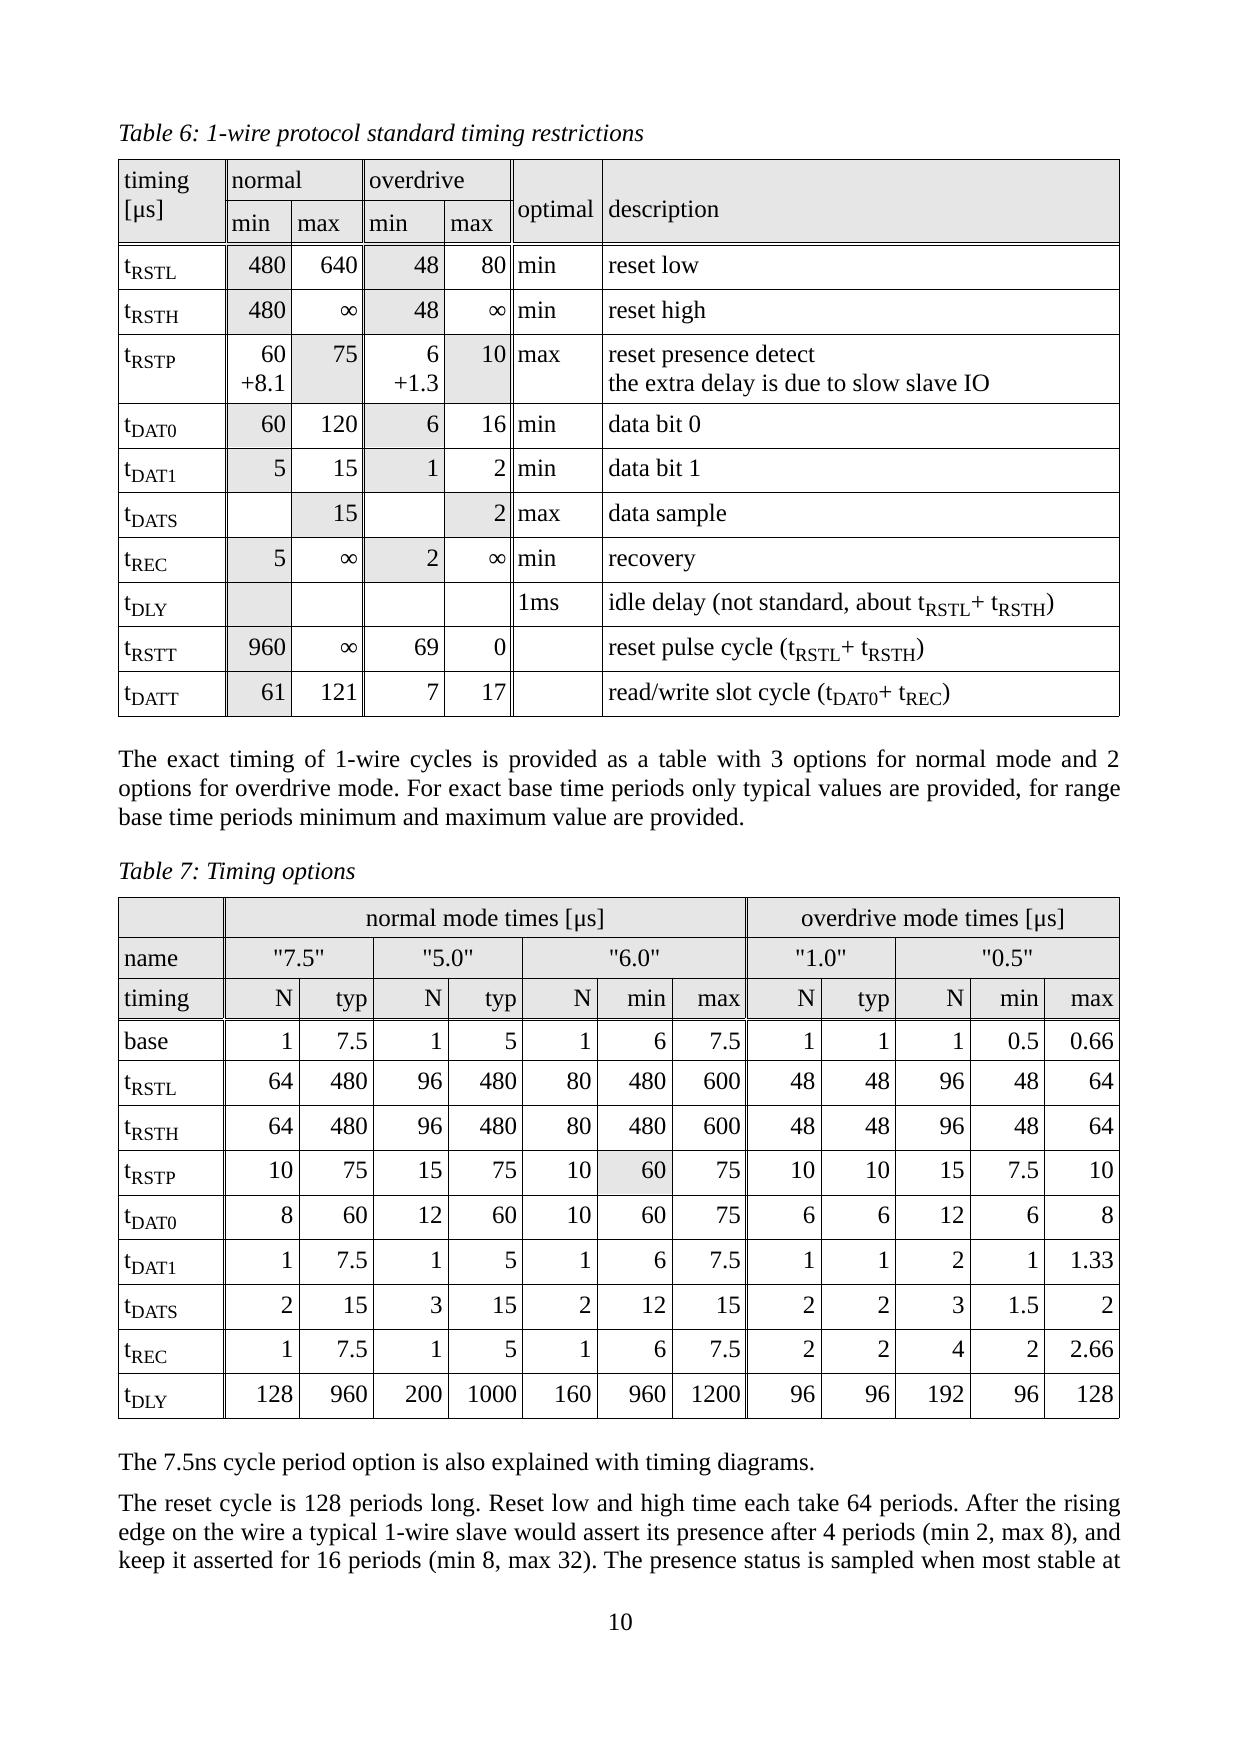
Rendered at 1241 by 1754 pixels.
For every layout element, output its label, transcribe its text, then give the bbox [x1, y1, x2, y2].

text Table 7: Timing options [118, 856, 1122, 884]
table_cell 0 [445, 627, 510, 671]
table_cell 60 [449, 1196, 522, 1239]
table_cell 480 [449, 1061, 522, 1105]
table_cell 1 [822, 1240, 895, 1284]
table_cell tDATS [119, 1285, 223, 1328]
table_cell 1000 [449, 1374, 522, 1418]
table_cell 10 [523, 1196, 597, 1239]
table_cell 15 [896, 1151, 970, 1194]
table_cell ∞ [445, 290, 510, 334]
table_cell min [514, 538, 602, 582]
table_cell 2 [1045, 1285, 1119, 1328]
table_cell 10 [445, 335, 510, 403]
table_header overdrive mode times [μs] [748, 898, 1119, 937]
table_cell min [514, 404, 602, 447]
table_cell 75 [673, 1196, 745, 1239]
table_cell 15 [300, 1285, 373, 1328]
table_cell 1 [374, 1330, 448, 1373]
table_header normal mode times [μs] [226, 898, 745, 937]
table_cell reset high [603, 290, 1119, 334]
table_cell 1 [226, 1021, 299, 1060]
table_cell 200 [374, 1374, 448, 1418]
table_cell 2 [748, 1285, 821, 1328]
table_cell max [445, 201, 510, 242]
table_cell 2 [365, 538, 444, 582]
table_cell 1ms [514, 583, 602, 626]
table_cell data sample [603, 493, 1119, 537]
table_cell 7.5 [300, 1330, 373, 1373]
table_cell 75 [292, 335, 362, 403]
table_cell max [292, 201, 362, 242]
table_cell 1 [374, 1240, 448, 1284]
table_cell 75 [300, 1151, 373, 1194]
text The reset cycle is 128 periods long. Reset low and high time each take 64 periods. After the rising edge on the wire a typical 1-wire slave would assert its presence after 4 periods (min 2, max 8), and keep it asserted for 16 periods (min 8, max 32). The presence status is sampled when most stable at [118, 1488, 1122, 1574]
table_cell timing [119, 979, 223, 1018]
table_cell 48 [822, 1061, 895, 1105]
table_cell N [226, 979, 299, 1018]
table_cell 1.33 [1045, 1240, 1119, 1284]
table_cell 1 [822, 1021, 895, 1060]
table_cell 8 [1045, 1196, 1119, 1239]
table_cell "5.0" [374, 938, 522, 978]
table_cell 600 [673, 1061, 745, 1105]
table_cell 1 [365, 449, 444, 492]
table_cell 1 [523, 1021, 597, 1060]
table_cell 12 [598, 1285, 672, 1328]
table_cell 1 [748, 1021, 821, 1060]
table_cell 7 [365, 672, 444, 716]
table_cell 60 [228, 404, 291, 447]
table_cell 2 [445, 493, 510, 537]
table_cell 121 [292, 672, 362, 716]
table_cell 48 [365, 290, 444, 334]
table_cell 17 [445, 672, 510, 716]
table_cell ∞ [292, 627, 362, 671]
table_cell 1 [374, 1021, 448, 1060]
table_cell 48 [822, 1106, 895, 1150]
table_cell 5 [449, 1021, 522, 1060]
table_cell 60 [300, 1196, 373, 1239]
table_cell typ [449, 979, 522, 1018]
table_cell 15 [292, 493, 362, 537]
table_cell 96 [374, 1061, 448, 1105]
table_cell tREC [119, 538, 225, 582]
table_cell max [514, 335, 602, 403]
table_cell [365, 583, 444, 626]
table_cell 192 [896, 1374, 970, 1418]
table_cell tRSTL [119, 246, 225, 289]
table_cell max [673, 979, 745, 1018]
table_header timing [μs] [119, 160, 225, 242]
table_cell ∞ [292, 538, 362, 582]
table_cell 1.5 [971, 1285, 1044, 1328]
table_cell 2 [748, 1330, 821, 1373]
table_cell N [523, 979, 597, 1018]
table_cell 1 [226, 1330, 299, 1373]
table_cell tDAT1 [119, 449, 225, 492]
table_cell 960 [598, 1374, 672, 1418]
table_header overdrive [365, 160, 510, 200]
table_cell 6 [971, 1196, 1044, 1239]
table_cell 960 [300, 1374, 373, 1418]
table_cell 1 [523, 1240, 597, 1284]
table_cell 6 [365, 404, 444, 447]
table_cell 10 [748, 1151, 821, 1194]
table_cell 2 [822, 1330, 895, 1373]
text Table 6: 1-wire protocol standard timing restrictions [118, 118, 1122, 147]
table_cell min [514, 449, 602, 492]
table_cell tDAT1 [119, 1240, 223, 1284]
table_cell read/write slot cycle (tDAT0+ tREC) [603, 672, 1119, 716]
table_cell max [514, 493, 602, 537]
table_cell 80 [523, 1061, 597, 1105]
table_header description [603, 160, 1119, 242]
table_header optimal [514, 160, 602, 242]
table_cell max [1045, 979, 1119, 1018]
table_cell 2 [523, 1285, 597, 1328]
table_cell N [374, 979, 448, 1018]
table_cell 128 [1045, 1374, 1119, 1418]
table_cell 7.5 [300, 1021, 373, 1060]
table_cell min [365, 201, 444, 242]
table_cell 64 [226, 1061, 299, 1105]
table_cell recovery [603, 538, 1119, 582]
table_cell 96 [971, 1374, 1044, 1418]
table_cell [228, 493, 291, 537]
table_header normal [228, 160, 362, 200]
table_cell 600 [673, 1106, 745, 1150]
table_cell 5 [449, 1330, 522, 1373]
table_cell ∞ [445, 538, 510, 582]
table_cell min [514, 290, 602, 334]
table_cell 7.5 [300, 1240, 373, 1284]
table_cell 48 [971, 1061, 1044, 1105]
table_cell 7.5 [673, 1021, 745, 1060]
table_cell 10 [523, 1151, 597, 1194]
table_cell 1 [896, 1021, 970, 1060]
table_cell 128 [226, 1374, 299, 1418]
table_cell 48 [748, 1106, 821, 1150]
table_cell 2 [445, 449, 510, 492]
table_cell 60 [598, 1151, 672, 1194]
table_cell 96 [822, 1374, 895, 1418]
table_cell name [119, 938, 223, 978]
table_cell tDATT [119, 672, 225, 716]
table_cell 48 [971, 1106, 1044, 1150]
table_cell typ [822, 979, 895, 1018]
table_cell 10 [822, 1151, 895, 1194]
table_cell 480 [598, 1106, 672, 1150]
table_cell 4 [896, 1330, 970, 1373]
table_cell 15 [374, 1151, 448, 1194]
table_cell 96 [374, 1106, 448, 1150]
table_cell 160 [523, 1374, 597, 1418]
table_cell 120 [292, 404, 362, 447]
table_cell 75 [449, 1151, 522, 1194]
table_cell 64 [1045, 1106, 1119, 1150]
table_cell 2 [226, 1285, 299, 1328]
table_cell 96 [748, 1374, 821, 1418]
table_cell idle delay (not standard, about tRSTL+ tRSTH) [603, 583, 1119, 626]
table_cell 1 [748, 1240, 821, 1284]
table_cell min [598, 979, 672, 1018]
table_cell 96 [896, 1061, 970, 1105]
table_cell 480 [449, 1106, 522, 1150]
table_cell 6 [598, 1240, 672, 1284]
table_cell 80 [445, 246, 510, 289]
table_cell 640 [292, 246, 362, 289]
table_cell reset low [603, 246, 1119, 289]
table_cell 10 [1045, 1151, 1119, 1194]
table_cell min [228, 201, 291, 242]
table_header [119, 898, 223, 937]
table_cell min [514, 246, 602, 289]
table_cell 7.5 [673, 1330, 745, 1373]
table_cell 480 [300, 1061, 373, 1105]
table_cell N [748, 979, 821, 1018]
table_cell 2 [822, 1285, 895, 1328]
table_cell "7.5" [226, 938, 373, 978]
table_cell 6 [598, 1021, 672, 1060]
table_cell reset presence detect the extra delay is due to slow slave IO [603, 335, 1119, 403]
table_cell tDATS [119, 493, 225, 537]
text The exact timing of 1-wire cycles is provided as a table with 3 options for normal mode and 2 options for overdrive mode. For exact base time periods only typical values are provided, for range base time periods minimum and maximum value are provided. [118, 744, 1122, 831]
table_cell 7.5 [673, 1240, 745, 1284]
table_cell tRSTH [119, 1106, 223, 1150]
table_cell tRSTP [119, 1151, 223, 1194]
table_cell 60 [598, 1196, 672, 1239]
table_cell 6 [822, 1196, 895, 1239]
table_cell 2.66 [1045, 1330, 1119, 1373]
table_cell tREC [119, 1330, 223, 1373]
table_cell 75 [673, 1151, 745, 1194]
table_cell tDLY [119, 1374, 223, 1418]
table_cell 10 [226, 1151, 299, 1194]
table_cell 80 [523, 1106, 597, 1150]
table_cell 8 [226, 1196, 299, 1239]
table_cell 15 [673, 1285, 745, 1328]
table_cell 2 [971, 1330, 1044, 1373]
table_cell 960 [228, 627, 291, 671]
table_cell 5 [228, 538, 291, 582]
table_cell 0.5 [971, 1021, 1044, 1060]
table_cell 60 +8.1 [228, 335, 291, 403]
table_cell tRSTT [119, 627, 225, 671]
table_cell 7.5 [971, 1151, 1044, 1194]
table_cell 5 [449, 1240, 522, 1284]
table_cell 6 +1.3 [365, 335, 444, 403]
table_cell 64 [1045, 1061, 1119, 1105]
table_cell 69 [365, 627, 444, 671]
table_cell 3 [374, 1285, 448, 1328]
table_cell 1 [523, 1330, 597, 1373]
table_cell 64 [226, 1106, 299, 1150]
table_cell base [119, 1021, 223, 1060]
table_cell 48 [365, 246, 444, 289]
table_cell tRSTH [119, 290, 225, 334]
table_cell reset pulse cycle (tRSTL+ tRSTH) [603, 627, 1119, 671]
table_cell tRSTL [119, 1061, 223, 1105]
table_cell "6.0" [523, 938, 745, 978]
table_cell 1 [971, 1240, 1044, 1284]
table_cell 3 [896, 1285, 970, 1328]
table_cell 61 [228, 672, 291, 716]
table_cell 1200 [673, 1374, 745, 1418]
table_cell data bit 1 [603, 449, 1119, 492]
table_cell [228, 583, 291, 626]
table_cell 6 [748, 1196, 821, 1239]
table_cell [365, 493, 444, 537]
table_cell 480 [598, 1061, 672, 1105]
table_cell 480 [228, 290, 291, 334]
table_cell typ [300, 979, 373, 1018]
table_cell tDAT0 [119, 404, 225, 447]
table_cell 0.66 [1045, 1021, 1119, 1060]
table_cell 480 [300, 1106, 373, 1150]
text The 7.5ns cycle period option is also explained with timing diagrams. [118, 1447, 1122, 1476]
table_cell 96 [896, 1106, 970, 1150]
table_cell [445, 583, 510, 626]
table_cell 15 [449, 1285, 522, 1328]
table_cell ∞ [292, 290, 362, 334]
table_cell min [971, 979, 1044, 1018]
table_cell 1 [226, 1240, 299, 1284]
table_cell 48 [748, 1061, 821, 1105]
table_cell 5 [228, 449, 291, 492]
table_cell N [896, 979, 970, 1018]
table_cell "0.5" [896, 938, 1119, 978]
table_cell tRSTP [119, 335, 225, 403]
table_cell tDAT0 [119, 1196, 223, 1239]
table_cell 2 [896, 1240, 970, 1284]
table_cell 12 [374, 1196, 448, 1239]
table_cell [514, 627, 602, 671]
table_cell 480 [228, 246, 291, 289]
table_cell 15 [292, 449, 362, 492]
table_cell [292, 583, 362, 626]
table_cell 12 [896, 1196, 970, 1239]
table_cell "1.0" [748, 938, 895, 978]
table_cell 16 [445, 404, 510, 447]
table_cell [514, 672, 602, 716]
table_cell tDLY [119, 583, 225, 626]
table_cell 6 [598, 1330, 672, 1373]
table_cell data bit 0 [603, 404, 1119, 447]
